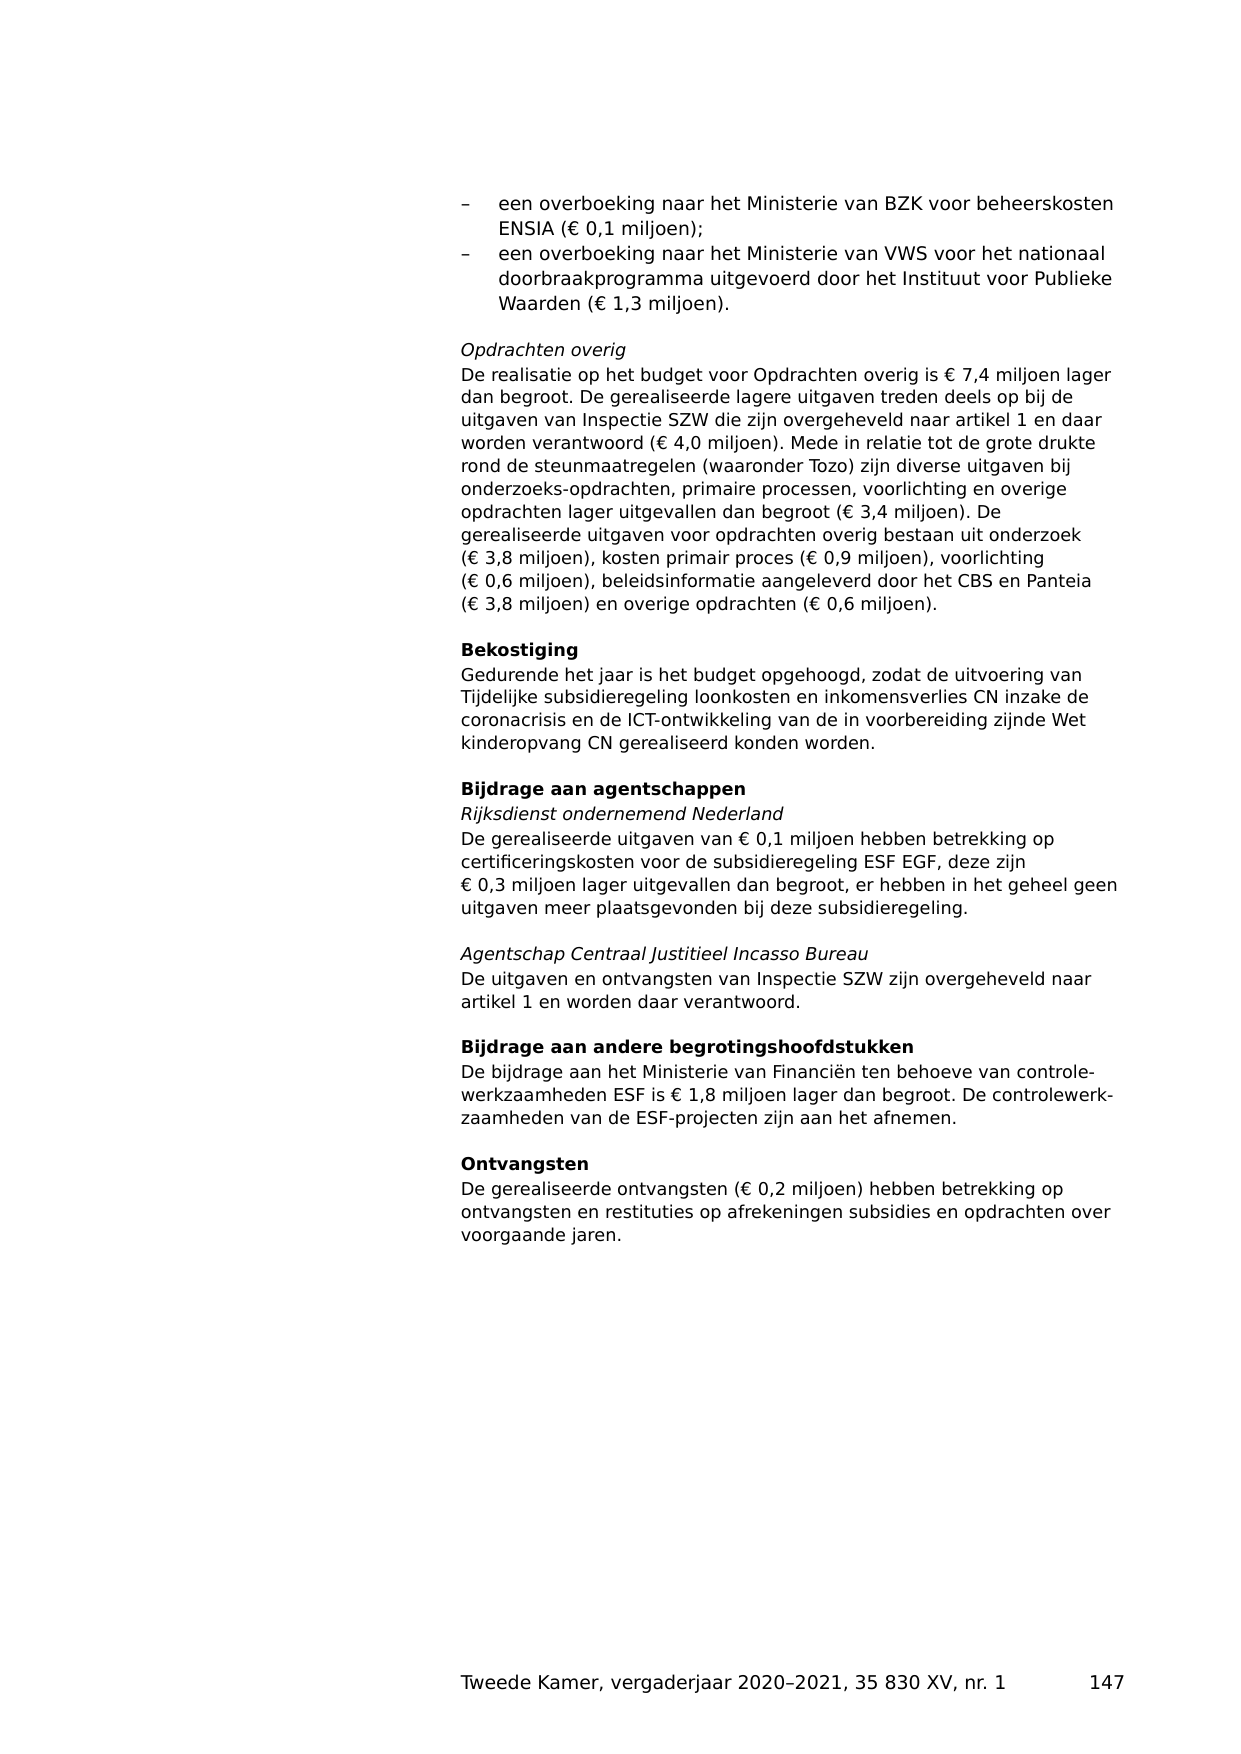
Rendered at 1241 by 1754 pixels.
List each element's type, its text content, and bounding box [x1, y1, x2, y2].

text De uitgaven en ontvangsten van Inspectie SZW zijn overgeheveld naar artikel 1 en worden daar verantwoord. [461, 967, 1125, 1013]
text Bekostiging [461, 638, 1125, 661]
text De gerealiseerde ontvangsten (€ 0,2 miljoen) hebben betrekking op ontvangsten en restituties op afrekeningen subsidies en opdrachten over voorgaande jaren. [461, 1177, 1125, 1246]
list een overboeking naar het Ministerie van BZK voor beheerskosten ENSIA (€ 0,1 miljoen); [461, 191, 1125, 241]
text Rijksdienst ondernemend Nederland [461, 802, 1125, 825]
text De gerealiseerde uitgaven van € 0,1 miljoen hebben betrekking op certificeringskosten voor de subsidieregeling ESF EGF, deze zijn € 0,3 miljoen lager uitgevallen dan begroot, er hebben in het geheel geen uitgaven meer plaatsgevonden bij deze subsidieregeling. [461, 827, 1125, 919]
text Agentschap Centraal Justitieel Incasso Bureau [461, 942, 1125, 965]
text De bijdrage aan het Ministerie van Financiën ten behoeve van controle-werkzaamheden ESF is € 1,8 miljoen lager dan begroot. De controlewerk-zaamheden van de ESF-projecten zijn aan het afnemen. [461, 1061, 1125, 1129]
list een overboeking naar het Ministerie van VWS voor het nationaal doorbraakprogramma uitgevoerd door het Instituut voor Publieke Waarden (€ 1,3 miljoen). [461, 241, 1125, 316]
text De realisatie op het budget voor Opdrachten overig is € 7,4 miljoen lager dan begroot. De gerealiseerde lagere uitgaven treden deels op bij de uitgaven van Inspectie SZW die zijn overgeheveld naar artikel 1 en daar worden verantwoord (€ 4,0 miljoen). Mede in relatie tot de grote drukte rond de steunmaatregelen (waaronder Tozo) zijn diverse uitgaven bij onderzoeks-opdrachten, primaire processen, voorlichting en overige opdrachten lager uitgevallen dan begroot (€ 3,4 miljoen). De gerealiseerde uitgaven voor opdrachten overig bestaan uit onderzoek (€ 3,8 miljoen), kosten primair proces (€ 0,9 miljoen), voorlichting (€ 0,6 miljoen), beleidsinformatie aangeleverd door het CBS en Panteia (€ 3,8 miljoen) en overige opdrachten (€ 0,6 miljoen). [461, 363, 1125, 615]
text Bijdrage aan agentschappen [461, 777, 1125, 800]
text Bijdrage aan andere begrotingshoofdstukken [461, 1036, 1125, 1058]
text Ontvangsten [461, 1152, 1125, 1175]
text Opdrachten overig [461, 338, 1125, 361]
text Gedurende het jaar is het budget opgehoogd, zodat de uitvoering van Tijdelijke subsidieregeling loonkosten en inkomensverlies CN inzake de coronacrisis en de ICT-ontwikkeling van de in voorbereiding zijnde Wet kinderopvang CN gerealiseerd konden worden. [461, 663, 1125, 754]
